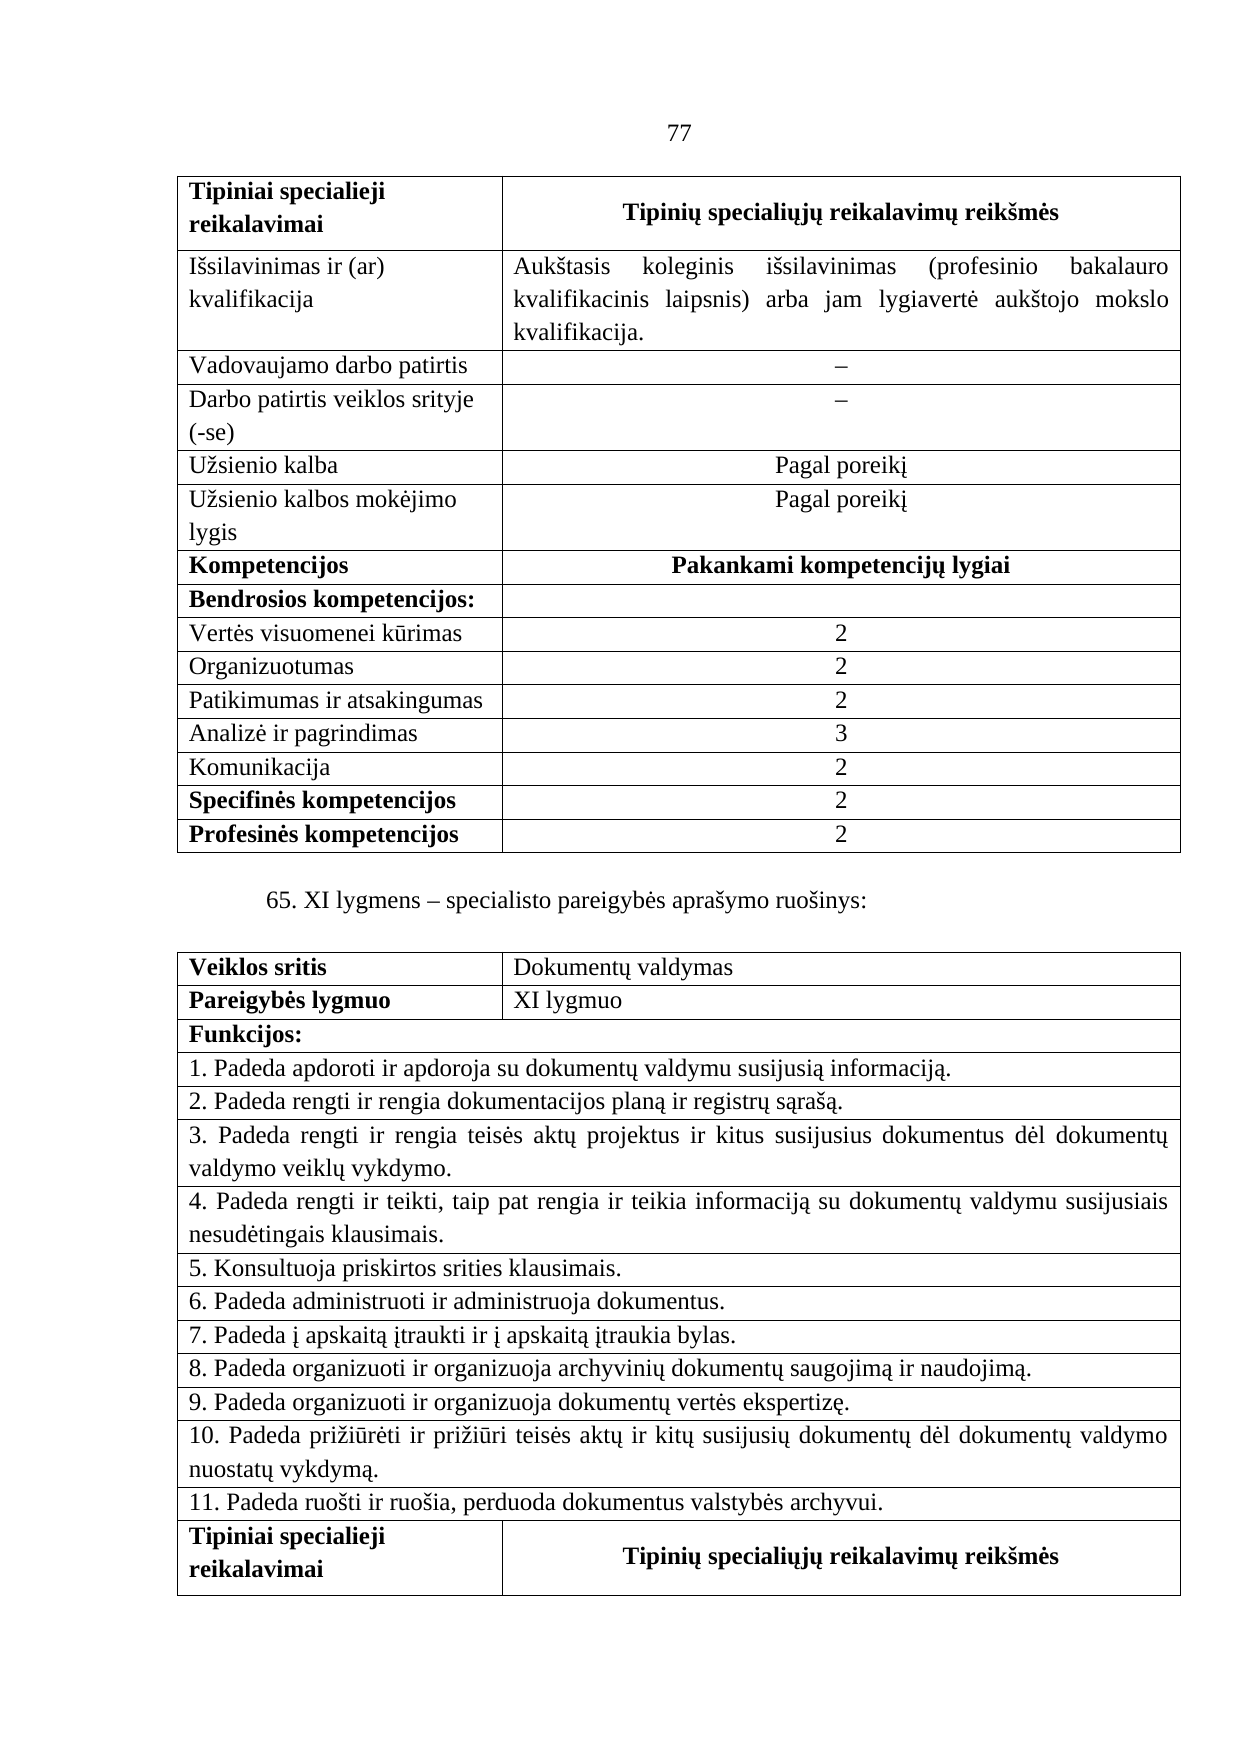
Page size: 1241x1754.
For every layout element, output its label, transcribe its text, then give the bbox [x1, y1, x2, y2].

table_cell Užsienio kalba [178, 451, 502, 483]
table_cell 9. Padeda organizuoti ir organizuoja dokumentų vertės ekspertizę. [178, 1388, 1180, 1420]
table_cell 6. Padeda administruoti ir administruoja dokumentus. [178, 1287, 1180, 1319]
table_cell Užsienio kalbos mokėjimo lygis [178, 485, 502, 550]
table_cell Funkcijos: [178, 1020, 1180, 1052]
table_cell Vertės visuomenei kūrimas [178, 618, 502, 651]
table_cell Vadovaujamo darbo patirtis [178, 351, 502, 383]
table_cell Pagal poreikį [503, 451, 1180, 483]
table_cell Komunikacija [178, 753, 502, 785]
table_cell 2 [503, 753, 1180, 785]
table_cell 2 [503, 652, 1180, 684]
table_cell Analizė ir pagrindimas [178, 719, 502, 751]
table_cell Patikimumas ir atsakingumas [178, 685, 502, 718]
text 65. XI lygmens – specialisto pareigybės aprašymo ruošinys: [177, 886, 1181, 914]
table_cell Aukštasis koleginis išsilavinimas (profesinio bakalauro kvalifikacinis laipsnis) arba jam lygiavertė aukštojo mokslo kvalifikacija. [503, 251, 1180, 350]
table_cell 10. Padeda prižiūrėti ir prižiūri teisės aktų ir kitų susijusių dokumentų dėl dokumentų valdymo nuostatų vykdymą. [178, 1421, 1180, 1487]
table_cell 2 [503, 820, 1180, 852]
table_cell [503, 585, 1180, 617]
table_cell Pakankami kompetencijų lygiai [503, 551, 1180, 584]
table_cell Kompetencijos [178, 551, 502, 584]
table_cell – [503, 351, 1180, 383]
table_cell Darbo patirtis veiklos srityje (-se) [178, 385, 502, 450]
table_cell Tipiniai specialieji reikalavimai [178, 177, 502, 250]
table_cell 2 [503, 786, 1180, 818]
table_cell XI lygmuo [503, 986, 1180, 1019]
table_cell 3. Padeda rengti ir rengia teisės aktų projektus ir kitus susijusius dokumentus dėl dokumentų valdymo veiklų vykdymo. [178, 1120, 1180, 1186]
table_cell 11. Padeda ruošti ir ruošia, perduoda dokumentus valstybės archyvui. [178, 1488, 1180, 1520]
table_cell Pareigybės lygmuo [178, 986, 502, 1019]
table_cell 2 [503, 618, 1180, 651]
table_cell 7. Padeda į apskaitą įtraukti ir į apskaitą įtraukia bylas. [178, 1321, 1180, 1353]
table_header Dokumentų valdymas [503, 953, 1180, 985]
table_cell Tipiniai specialieji reikalavimai [178, 1521, 502, 1595]
table_cell 2 [503, 685, 1180, 718]
table_cell Bendrosios kompetencijos: [178, 585, 502, 617]
table_cell 1. Padeda apdoroti ir apdoroja su dokumentų valdymu susijusią informaciją. [178, 1053, 1180, 1086]
table_cell 4. Padeda rengti ir teikti, taip pat rengia ir teikia informaciją su dokumentų valdymu susijusiais nesudėtingais klausimais. [178, 1187, 1180, 1252]
table_cell Profesinės kompetencijos [178, 820, 502, 852]
table_cell 2. Padeda rengti ir rengia dokumentacijos planą ir registrų sąrašą. [178, 1087, 1180, 1119]
table_cell 3 [503, 719, 1180, 751]
table_cell Tipinių specialiųjų reikalavimų reikšmės [503, 1521, 1180, 1595]
table_cell Išsilavinimas ir (ar) kvalifikacija [178, 251, 502, 350]
table_cell 5. Konsultuoja priskirtos srities klausimais. [178, 1254, 1180, 1286]
table_cell 8. Padeda organizuoti ir organizuoja archyvinių dokumentų saugojimą ir naudojimą. [178, 1354, 1180, 1387]
table_cell Specifinės kompetencijos [178, 786, 502, 818]
table_cell – [503, 385, 1180, 450]
table_cell Tipinių specialiųjų reikalavimų reikšmės [503, 177, 1180, 250]
table_cell Pagal poreikį [503, 485, 1180, 550]
table_cell Organizuotumas [178, 652, 502, 684]
table_header Veiklos sritis [178, 953, 502, 985]
